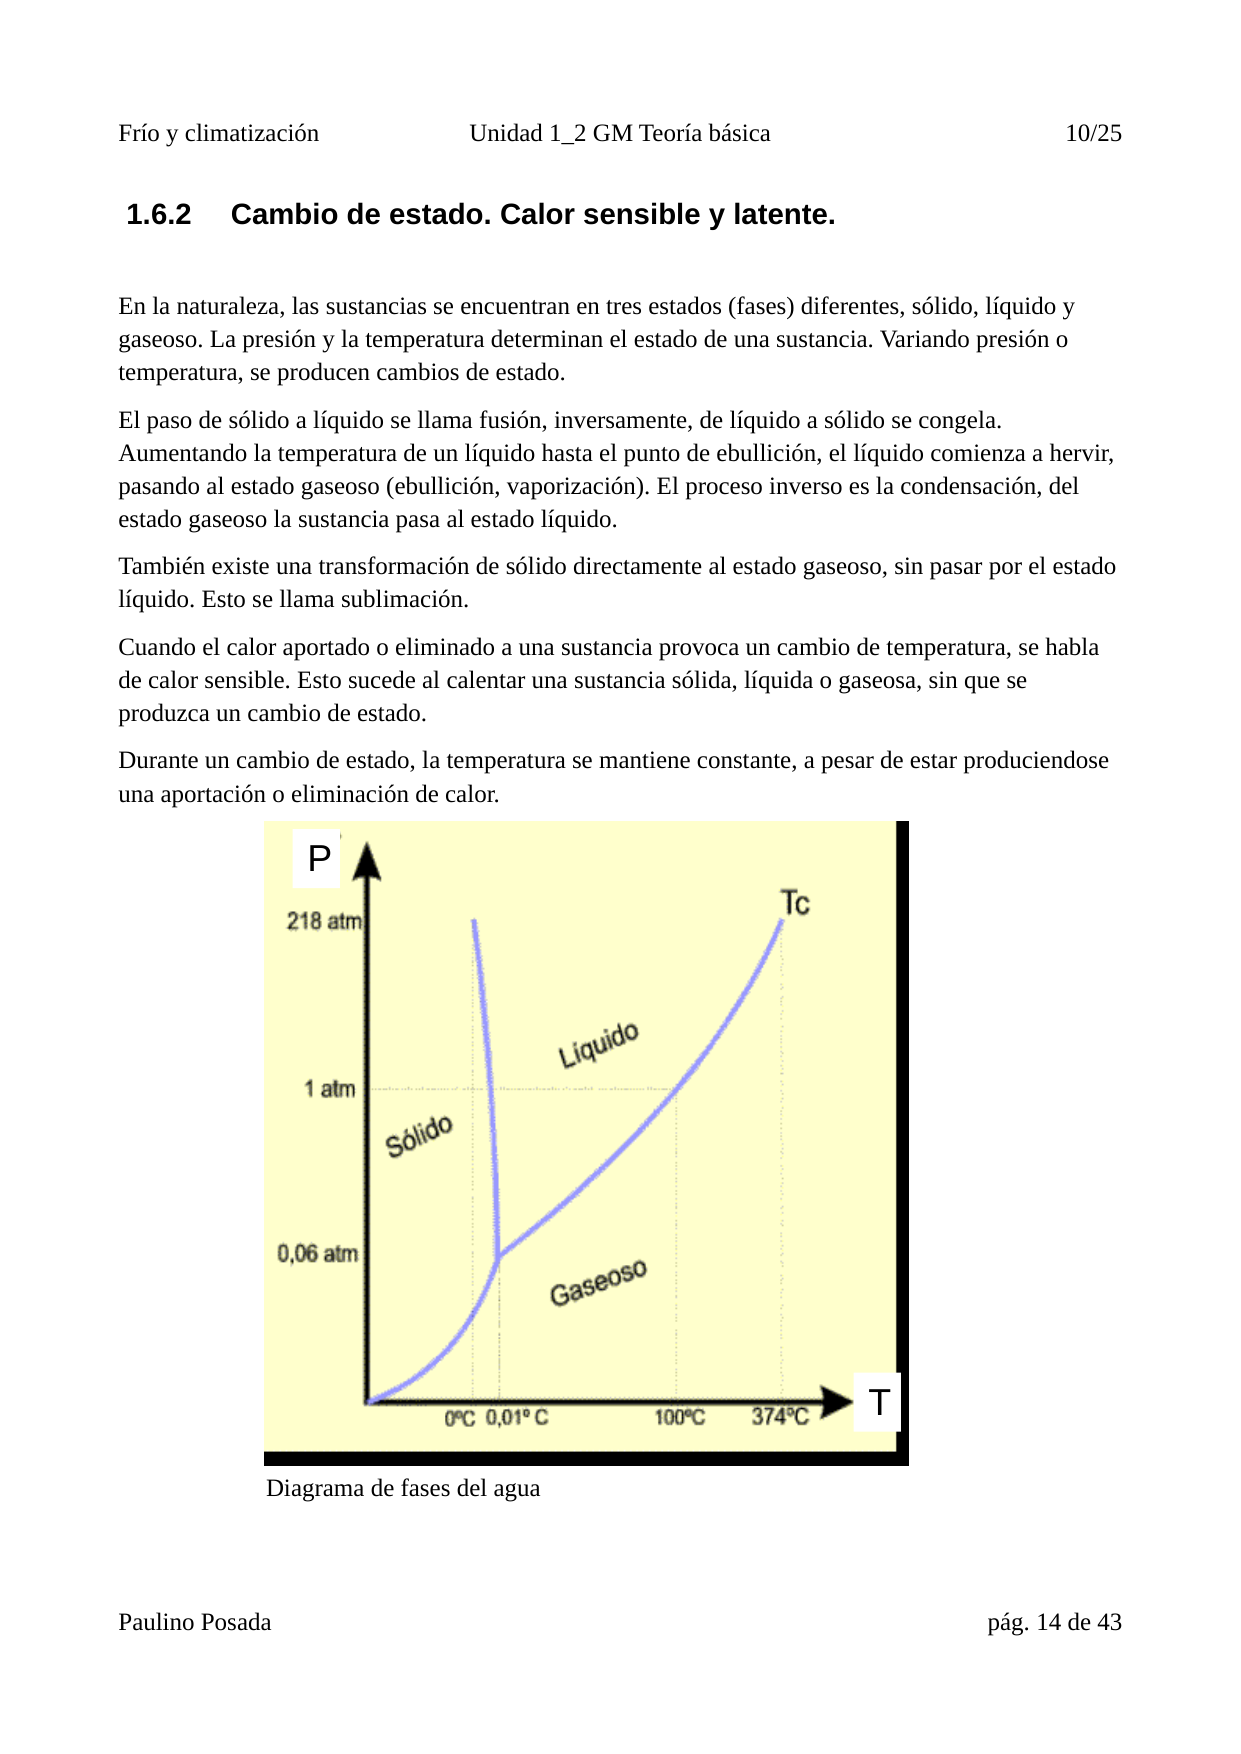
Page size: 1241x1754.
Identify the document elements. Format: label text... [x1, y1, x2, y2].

text El paso de sólido a líquido se llama fusión, inversamente, de líquido a sólido se congela. Aumentando la temperatura de un líquido hasta el punto de ebullición, el líquido comienza a hervir, pasando al estado gaseoso (ebullición, vaporización). El proceso inverso es la condensación, del estado gaseoso la sustancia pasa al estado líquido. [118, 405, 1122, 532]
subtitle Cambio de estado. Calor sensible y latente. [118, 197, 1122, 231]
picture [264, 821, 909, 1466]
text Diagrama de fases del agua [118, 1473, 1122, 1502]
text También existe una transformación de sólido directamente al estado gaseoso, sin pasar por el estado líquido. Esto se llama sublimación. [118, 551, 1122, 613]
text En la naturaleza, las sustancias se encuentran en tres estados (fases) diferentes, sólido, líquido y gaseoso. La presión y la temperatura determinan el estado de una sustancia. Variando presión o temperatura, se producen cambios de estado. [118, 291, 1122, 386]
text Cuando el calor aportado o eliminado a una sustancia provoca un cambio de temperatura, se habla de calor sensible. Esto sucede al calentar una sustancia sólida, líquida o gaseosa, sin que se produzca un cambio de estado. [118, 632, 1122, 727]
text Durante un cambio de estado, la temperatura se mantiene constante, a pesar de estar produciendose una aportación o eliminación de calor. [118, 746, 1122, 807]
